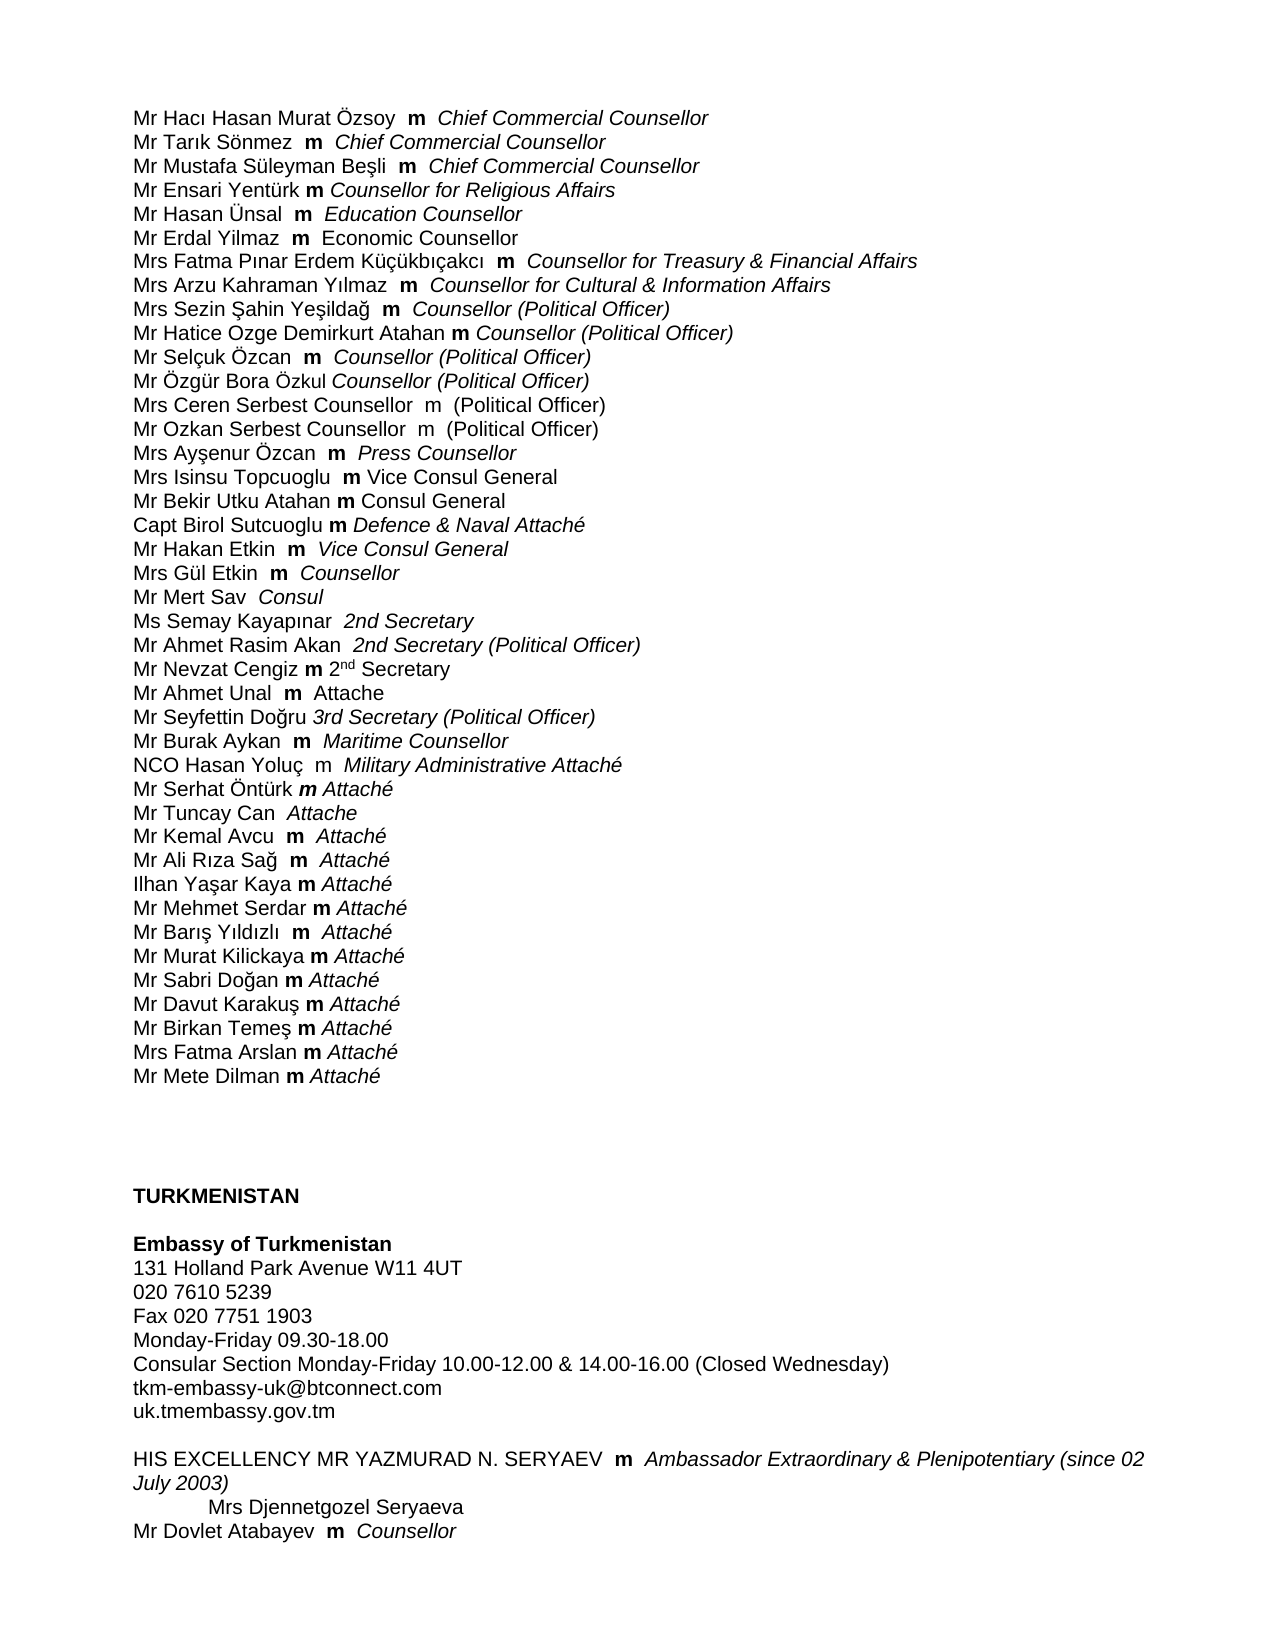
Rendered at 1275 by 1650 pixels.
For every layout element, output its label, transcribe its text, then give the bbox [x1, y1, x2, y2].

text Mrs Gül Etkin m Counsellor [133, 561, 1181, 585]
text Mr Murat Kilickaya m Attaché [133, 944, 1181, 968]
text Mr Ozkan Serbest Counsellor m (Political Officer) [133, 417, 1181, 441]
text Mr Ahmet Rasim Akan 2nd Secretary (Political Officer) [133, 633, 1181, 657]
text Mr Seyfettin Doğru 3rd Secretary (Political Officer) [133, 704, 1181, 728]
text Mr Hasan Ünsal m Education Counsellor [133, 201, 1181, 225]
text Mr Mert Sav Consul [133, 585, 1181, 609]
text Mr Hakan Etkin m Vice Consul General [133, 537, 1181, 561]
text HIS EXCELLENCY MR YAZMURAD N. SERYAEV m Ambassador Extraordinary & Plenipotentiary (since 02 July 2003) [133, 1447, 1181, 1495]
text Mr Hacı Hasan Murat Özsoy m Chief Commercial Counsellor [133, 106, 1181, 129]
text Capt Birol Sutcuoglu m Defence & Naval Attaché [133, 513, 1181, 537]
text NCO Hasan Yoluç m Military Administrative Attaché [133, 752, 1181, 776]
text Mr Hatice Ozge Demirkurt Atahan m Counsellor (Political Officer) [133, 321, 1181, 345]
text Mr Davut Karakuş m Attaché [133, 992, 1181, 1016]
text Mr Sabri Doğan m Attaché [133, 968, 1181, 992]
text Consular Section Monday-Friday 10.00-12.00 & 14.00-16.00 (Closed Wednesday) [133, 1351, 1181, 1375]
text Mr Ensari Yentürk m Counsellor for Religious Affairs [133, 177, 1181, 201]
text Fax 020 7751 1903 [133, 1303, 1181, 1327]
text Mr Serhat Öntürk m Attaché [133, 776, 1181, 800]
text Mrs Djennetgozel Seryaeva [133, 1495, 1181, 1519]
text Mr Tuncay Can Attache [133, 800, 1181, 824]
text Mr Bekir Utku Atahan m Consul General [133, 489, 1181, 513]
text Mrs Sezin Şahin Yeşildağ m Counsellor (Political Officer) [133, 297, 1181, 321]
text Mr Tarık Sönmez m Chief Commercial Counsellor [133, 129, 1181, 153]
text Mr Mustafa Süleyman Beşli m Chief Commercial Counsellor [133, 153, 1181, 177]
text Mrs Fatma Arslan m Attaché [133, 1040, 1181, 1064]
text Mrs Fatma Pınar Erdem Küçükbıçakcı m Counsellor for Treasury & Financial Affairs [133, 249, 1181, 273]
text Mr Özgür Bora Özkul Counsellor (Political Officer) [133, 369, 1181, 393]
text uk.tmembassy.gov.tm [133, 1399, 1181, 1423]
text Mr Mehmet Serdar m Attaché [133, 896, 1181, 920]
text Mr Burak Aykan m Maritime Counsellor [133, 728, 1181, 752]
text Mrs Ayşenur Özcan m Press Counsellor [133, 441, 1181, 465]
text Mr Selçuk Özcan m Counsellor (Political Officer) [133, 345, 1181, 369]
text Monday-Friday 09.30-18.00 [133, 1327, 1181, 1351]
text Mrs Isinsu Topcuoglu m Vice Consul General [133, 465, 1181, 489]
subtitle Embassy of Turkmenistan [133, 1232, 1181, 1256]
text Mr Ali Rıza Sağ m Attaché [133, 848, 1181, 872]
text Ilhan Yaşar Kaya m Attaché [133, 872, 1181, 896]
text Mr Nevzat Cengiz m 2nd Secretary [133, 657, 1181, 681]
text 131 Holland Park Avenue W11 4UT [133, 1256, 1181, 1279]
text tkm-embassy-uk@btconnect.com [133, 1375, 1181, 1399]
text Mrs Arzu Kahraman Yılmaz m Counsellor for Cultural & Information Affairs [133, 273, 1181, 297]
subtitle TURKMENISTAN [133, 1184, 1181, 1208]
text Mrs Ceren Serbest Counsellor m (Political Officer) [133, 393, 1181, 417]
text Mr Kemal Avcu m Attaché [133, 824, 1181, 848]
text Mr Erdal Yilmaz m Economic Counsellor [133, 225, 1181, 249]
text Mr Ahmet Unal m Attache [133, 681, 1181, 704]
text Mr Birkan Temeş m Attaché [133, 1016, 1181, 1040]
text 020 7610 5239 [133, 1279, 1181, 1303]
text Mr Mete Dilman m Attaché [133, 1064, 1181, 1088]
text Ms Semay Kayapınar 2nd Secretary [133, 609, 1181, 633]
text Mr Dovlet Atabayev m Counsellor [133, 1519, 1181, 1543]
text Mr Barış Yıldızlı m Attaché [133, 920, 1181, 944]
